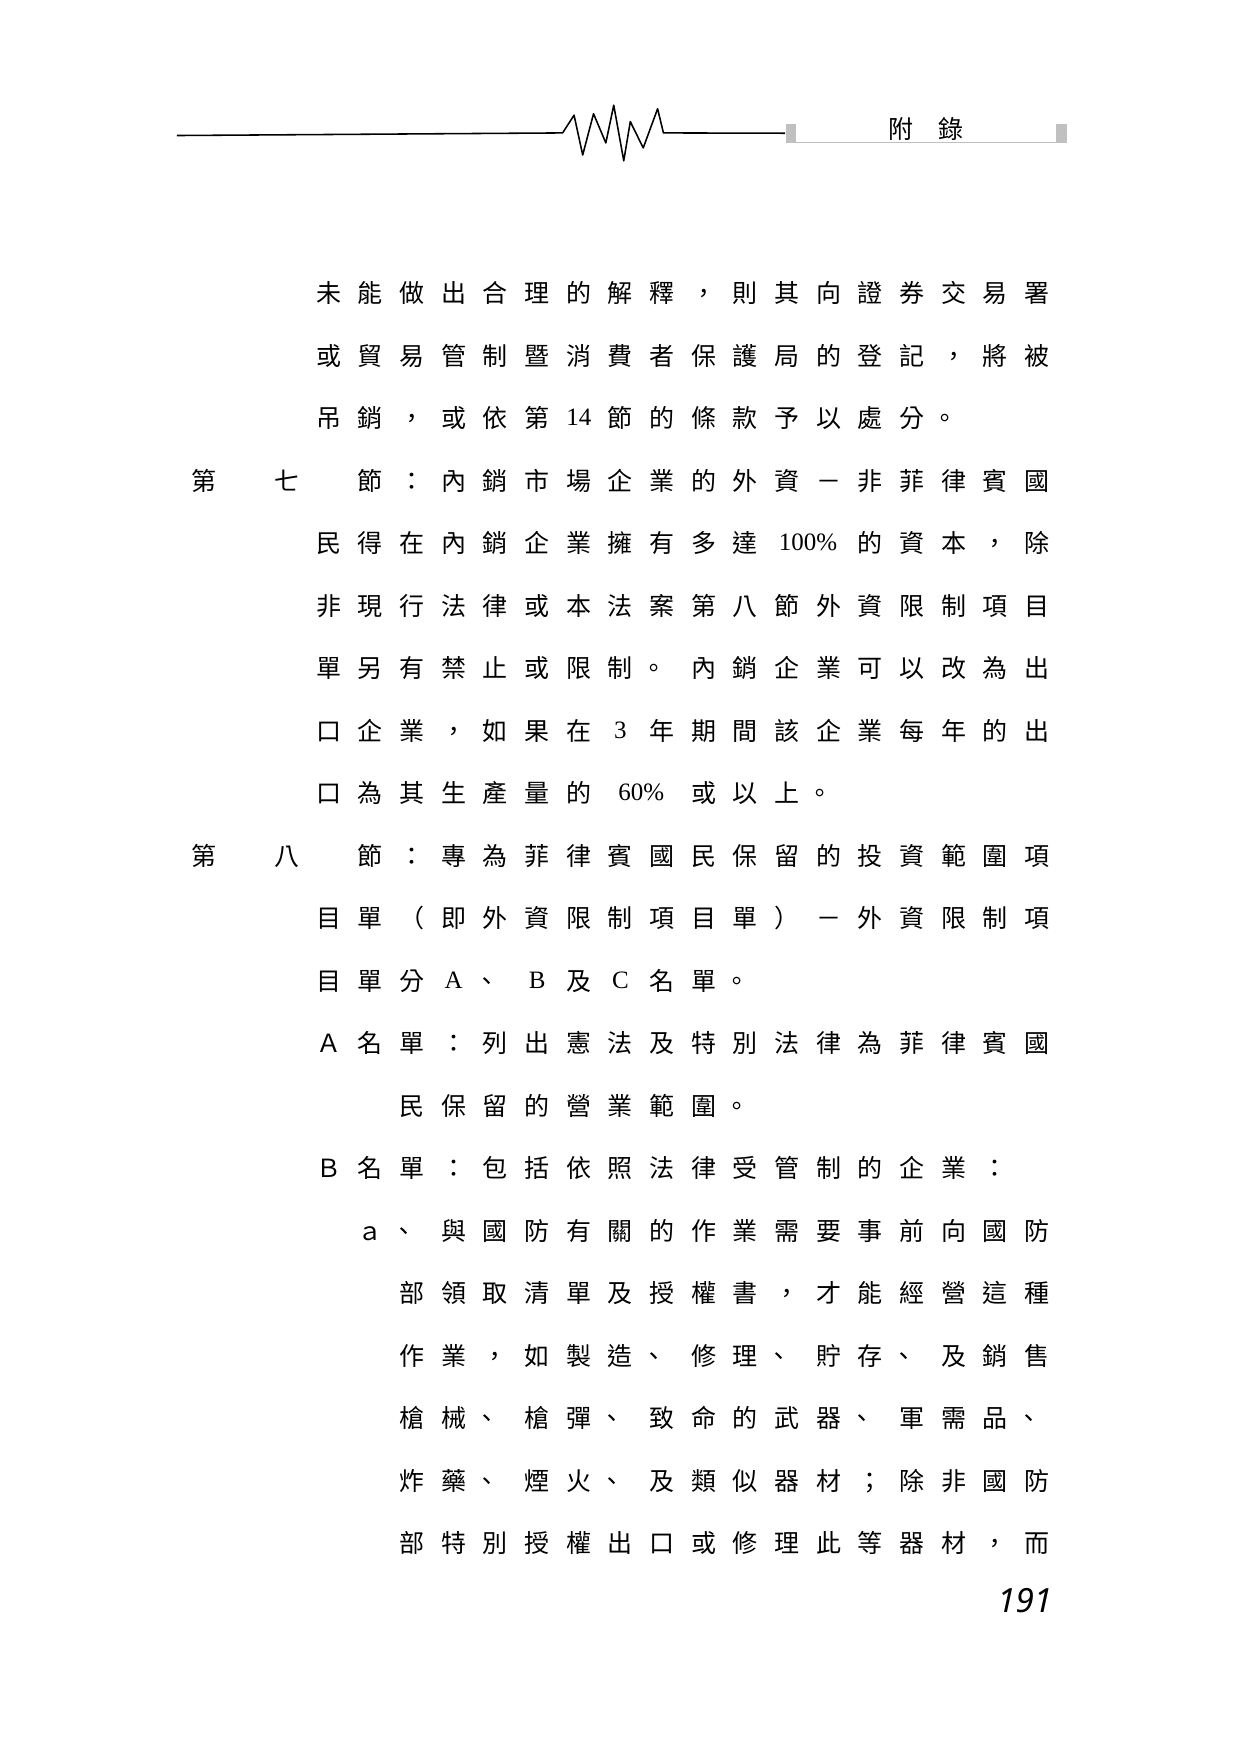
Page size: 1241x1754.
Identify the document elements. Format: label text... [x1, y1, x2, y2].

text 第 八 節：專為菲律賓國民保留的投資範圍項目單（即外資限制項目單）－外資限制項目單分A、B及C名單。 [183, 813, 1058, 1000]
text ａ、與國防有關的作業需要事前向國防部領取清單及授權書，才能經營這種作業，如製造、修理、貯存、及銷售槍械、槍彈、致命的武器、軍需品、炸藥、煙火、及類似器材；除非國防部特別授權出口或修理此等器材，而 [330, 1188, 1058, 1563]
text Ｂ名單：包括依照法律受管制的企業： [306, 1125, 1058, 1188]
text 未能做出合理的解釋，則其向證券交易署或貿易管制暨消費者保護局的登記，將被吊銷，或依第14節的條款予以處分。 [183, 250, 1058, 438]
text Ａ名單：列出憲法及特別法律為菲律賓國民保留的營業範圍。 [306, 1000, 1058, 1125]
text 第 七 節：內銷市場企業的外資－非菲律賓國民得在內銷企業擁有多達100%的資本，除非現行法律或本法案第八節外資限制項目單另有禁止或限制。內銷企業可以改為出口企業，如果在3年期間該企業每年的出口為其生產量的60%或以上。 [183, 438, 1058, 813]
